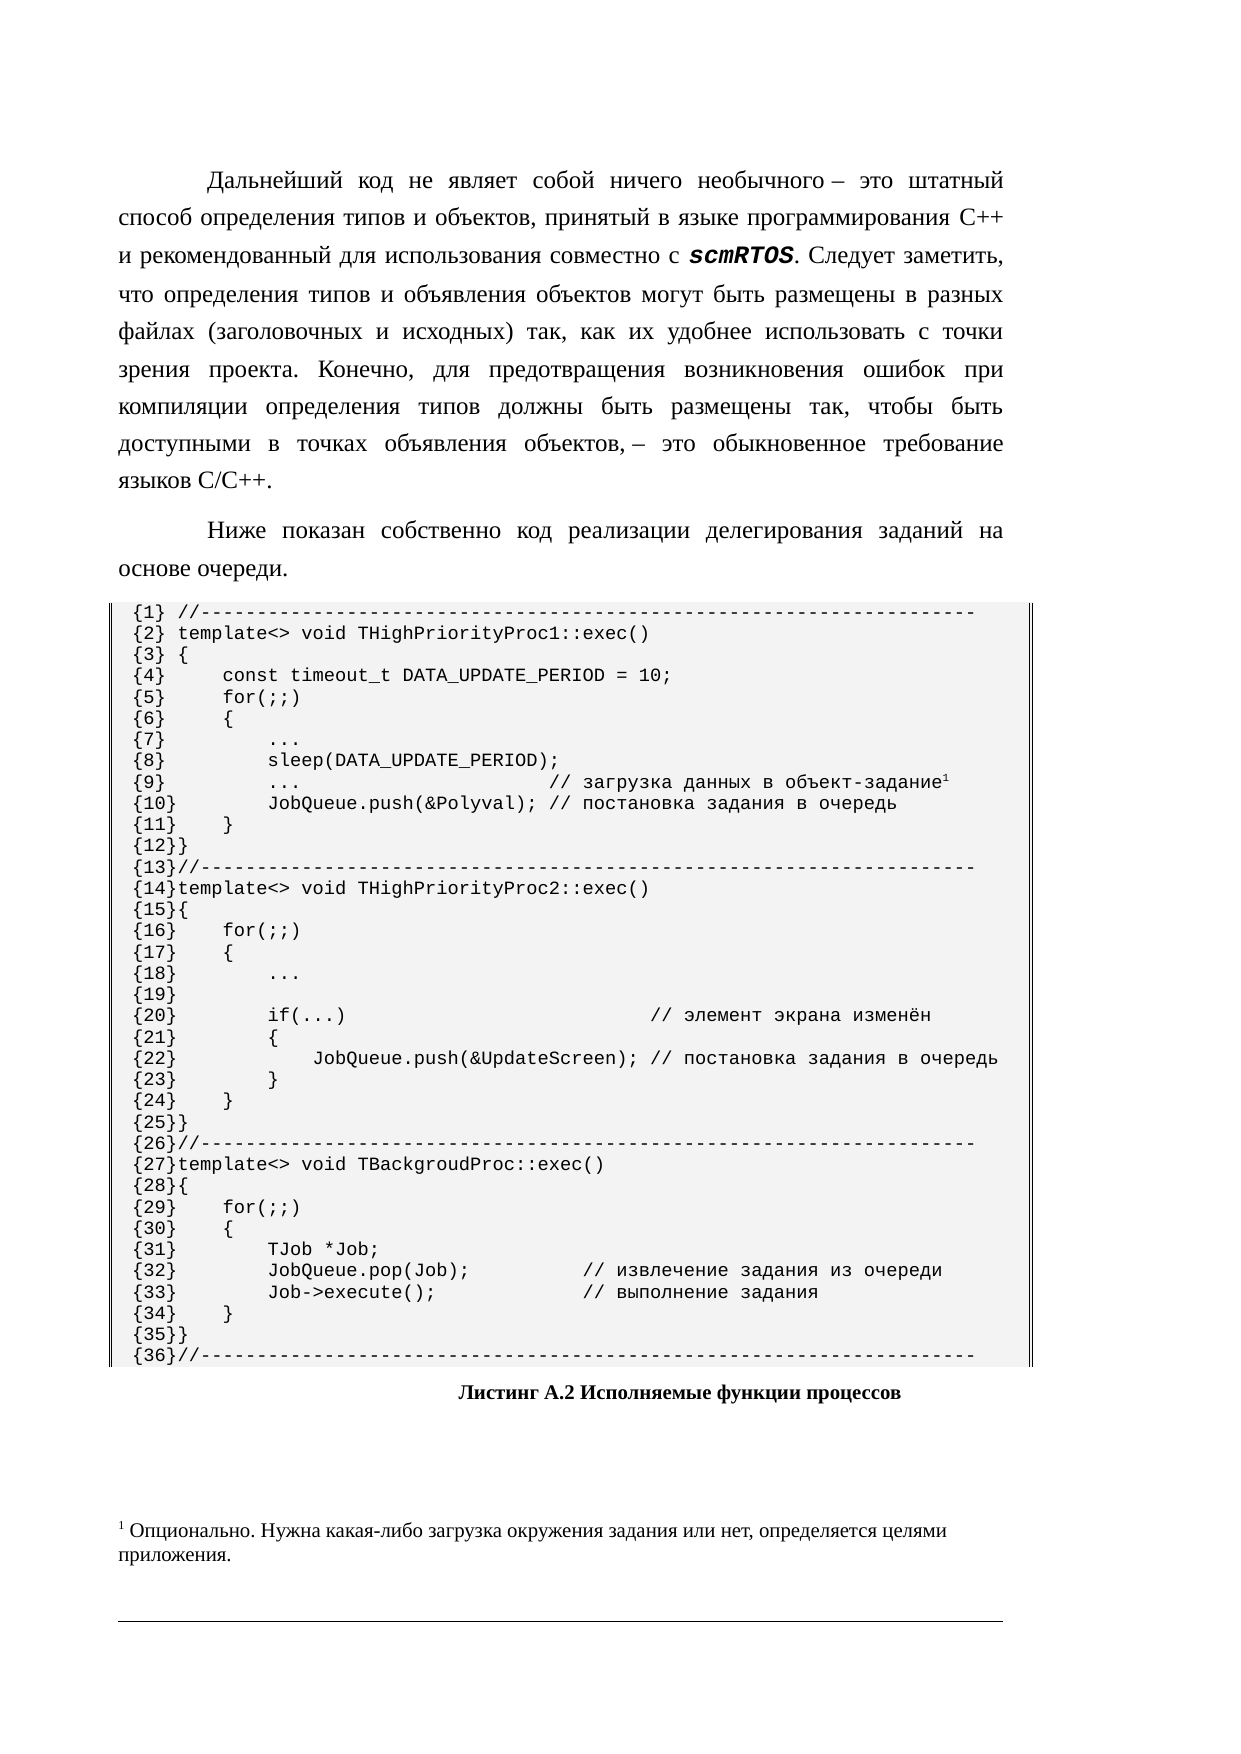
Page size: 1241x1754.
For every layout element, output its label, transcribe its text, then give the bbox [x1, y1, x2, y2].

list template<> void TBackgroudProc::exec() [112, 1155, 1029, 1176]
list { [112, 709, 1029, 730]
list } [112, 1325, 1029, 1346]
list for(;;) [112, 921, 1029, 942]
list for(;;) [112, 687, 1029, 709]
list { [112, 900, 1029, 921]
text Ниже показан собственно код реализации делегирования заданий на основе очереди. [118, 515, 1004, 581]
list for(;;) [112, 1197, 1029, 1219]
list //--------------------------------------------------------------------- [112, 1346, 1029, 1367]
list JobQueue.push(&UpdateScreen); // постановка задания в очередь [112, 1049, 1029, 1070]
list ... [112, 730, 1029, 751]
list } [112, 1070, 1029, 1091]
list //--------------------------------------------------------------------- [112, 857, 1029, 879]
list Опционально. Нужна какая-либо загрузка окружения задания или нет, определяется целями приложения. [118, 1518, 1004, 1566]
list template<> void THighPriorityProc2::exec() [112, 879, 1029, 900]
list { [112, 942, 1029, 964]
list ... [112, 964, 1029, 985]
list JobQueue.push(&Polyval); // постановка задания в очередь [112, 794, 1029, 815]
list } [112, 1304, 1029, 1325]
list } [112, 1091, 1029, 1112]
list { [112, 1219, 1029, 1240]
list } [112, 815, 1029, 836]
list { [112, 1027, 1029, 1049]
list JobQueue.pop(Job); // извлечение задания из очереди [112, 1261, 1029, 1282]
list } [112, 836, 1029, 857]
list } [112, 1112, 1029, 1134]
list ... // загрузка данных в объект-задание [112, 772, 1029, 794]
list const timeout_t DATA_UPDATE_PERIOD = 10; [112, 666, 1029, 687]
list sleep(DATA_UPDATE_PERIOD); [112, 751, 1029, 772]
list //--------------------------------------------------------------------- [112, 1134, 1029, 1155]
list if(...) // элемент экрана изменён [112, 1006, 1029, 1027]
list template<> void THighPriorityProc1::exec() [112, 624, 1029, 645]
list { [112, 645, 1029, 666]
list Job->execute(); // выполнение задания [112, 1282, 1029, 1304]
list TJob *Job; [112, 1240, 1029, 1261]
list //--------------------------------------------------------------------- [109, 602, 1029, 624]
text Листинг A.2 Исполняемые функции процессов [356, 1380, 1004, 1404]
text Дальнейший код не являет собой ничего необычного – это штатный способ определения типов и объектов, принятый в языке программирования С++ и рекомендованный для использования совместно с scmRTOS. Следует заметить, что определения типов и объявления объектов могут быть размещены в разных файлах (заголовочных и исходных) так, как их удобнее использовать с точки зрения проекта. Конечно, для предотвращения возникновения ошибок при компиляции определения типов должны быть размещены так, чтобы быть доступными в точках объявления объектов, – это обыкновенное требование языков С/С++. [118, 165, 1004, 494]
list { [112, 1176, 1029, 1197]
